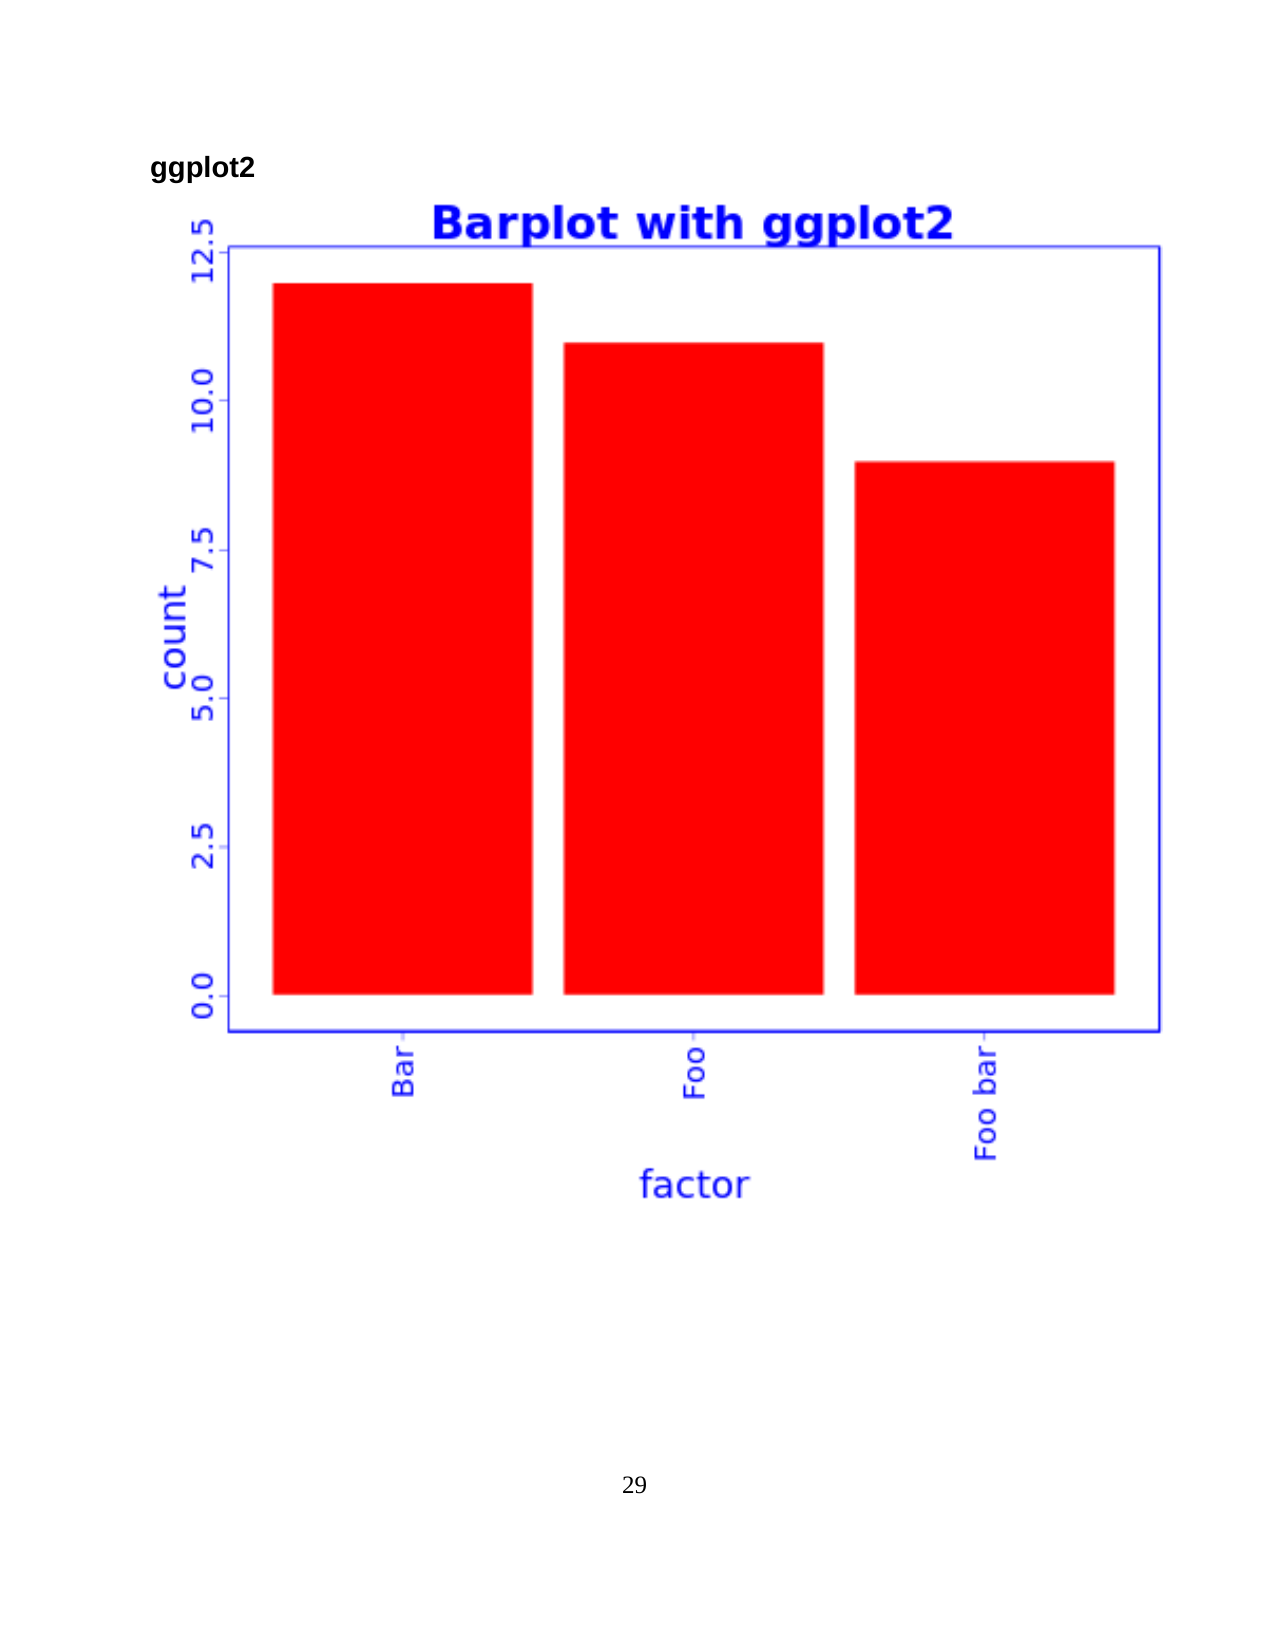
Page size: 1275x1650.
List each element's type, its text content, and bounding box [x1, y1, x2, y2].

picture [150, 196, 1163, 1209]
subtitle ggplot2 [150, 150, 1125, 183]
